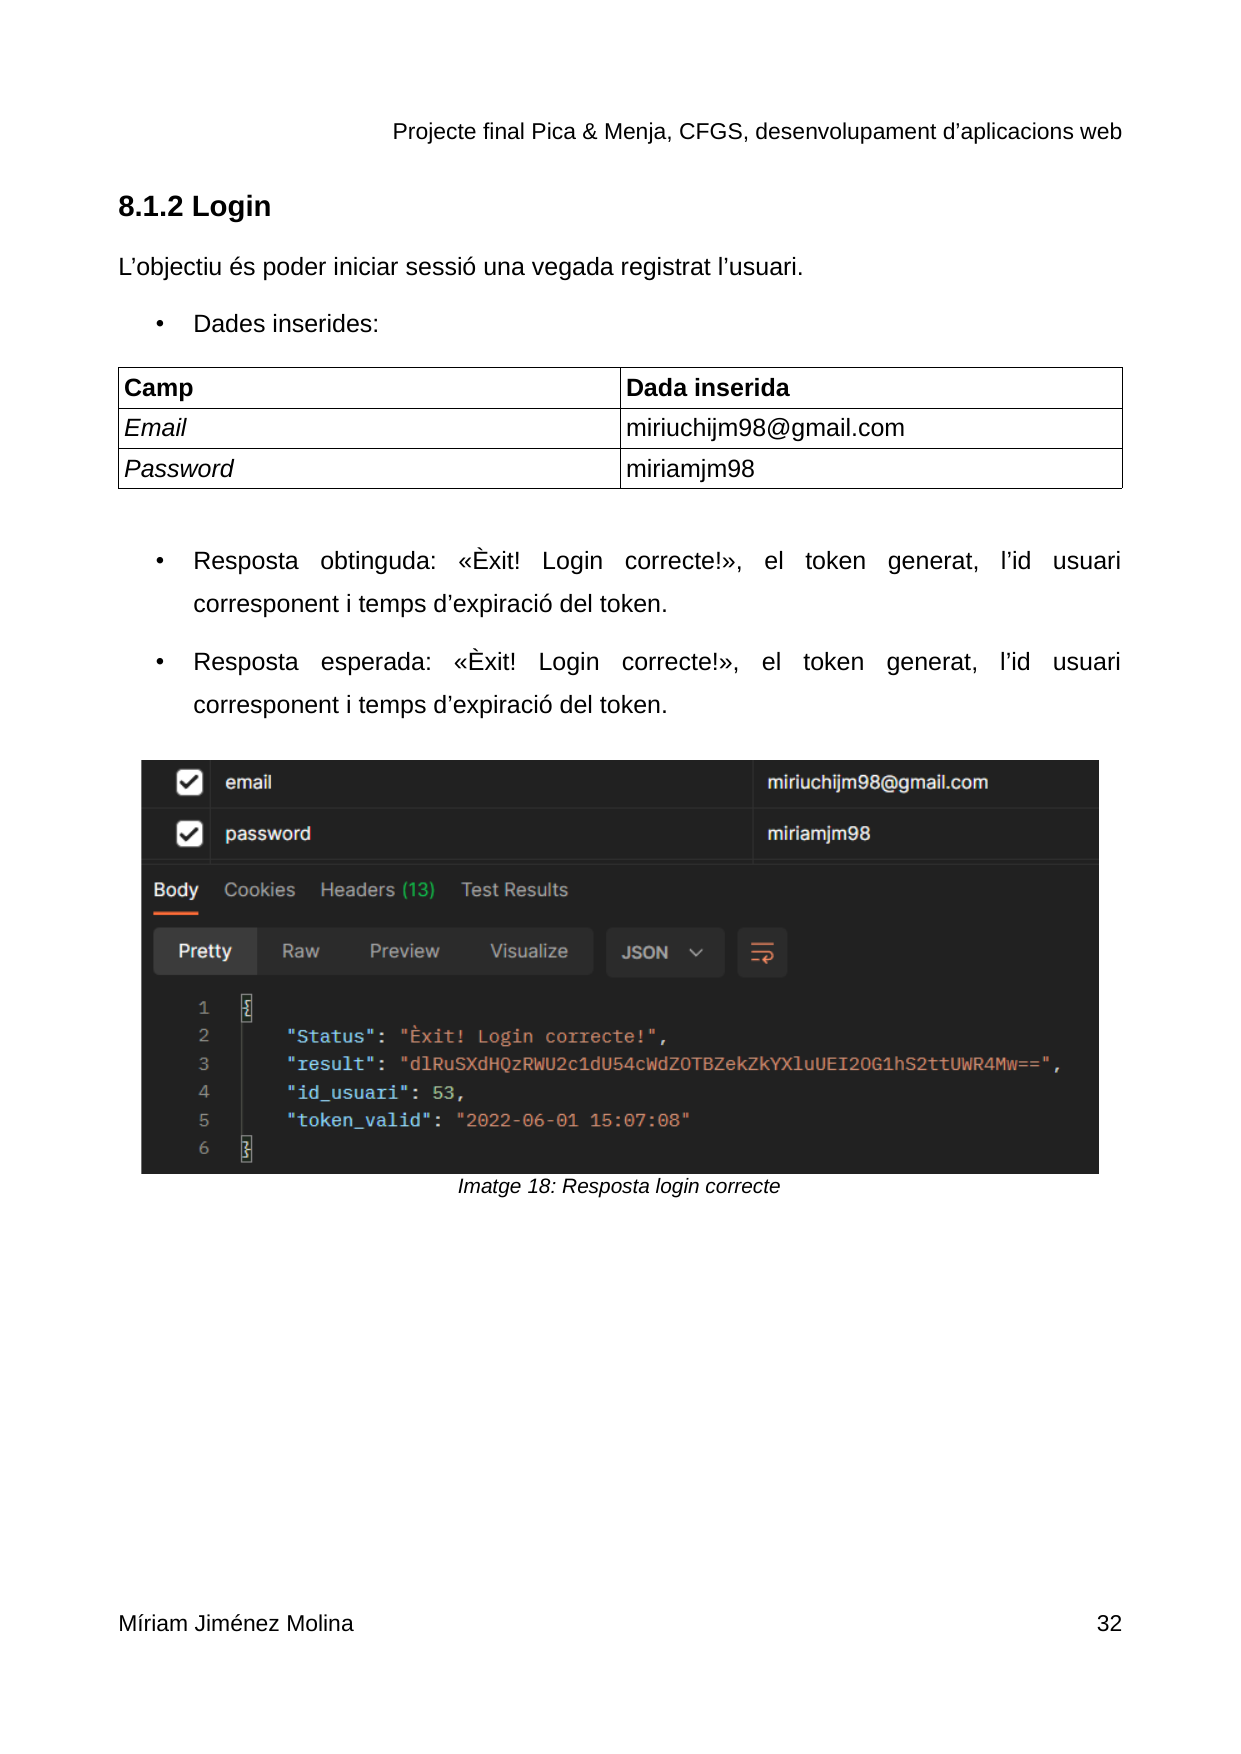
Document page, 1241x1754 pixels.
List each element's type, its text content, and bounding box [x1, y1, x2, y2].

table_header Dada inserida [621, 368, 1122, 407]
table_cell Password [119, 449, 620, 488]
list Dades inserides: [156, 309, 1122, 338]
table_header Camp [119, 368, 620, 407]
subtitle 8.1.2 Login [118, 188, 1122, 222]
table_cell miriamjm98 [621, 449, 1122, 488]
text L’objectiu és poder iniciar sessió una vegada registrat l’usuari. [118, 252, 1122, 280]
picture [141, 760, 1099, 1174]
list Resposta esperada: «Èxit! Login correcte!», el token generat, l’id usuari corresponent i temps d’expiració del token. [156, 647, 1122, 719]
table_cell Email [119, 409, 620, 448]
table_cell miriuchijm98@gmail.com [621, 409, 1122, 448]
text Imatge 18: Resposta login correcte [141, 1174, 1099, 1198]
list Resposta obtinguda: «Èxit! Login correcte!», el token generat, l’id usuari corresponent i temps d’expiració del token. [156, 546, 1122, 618]
